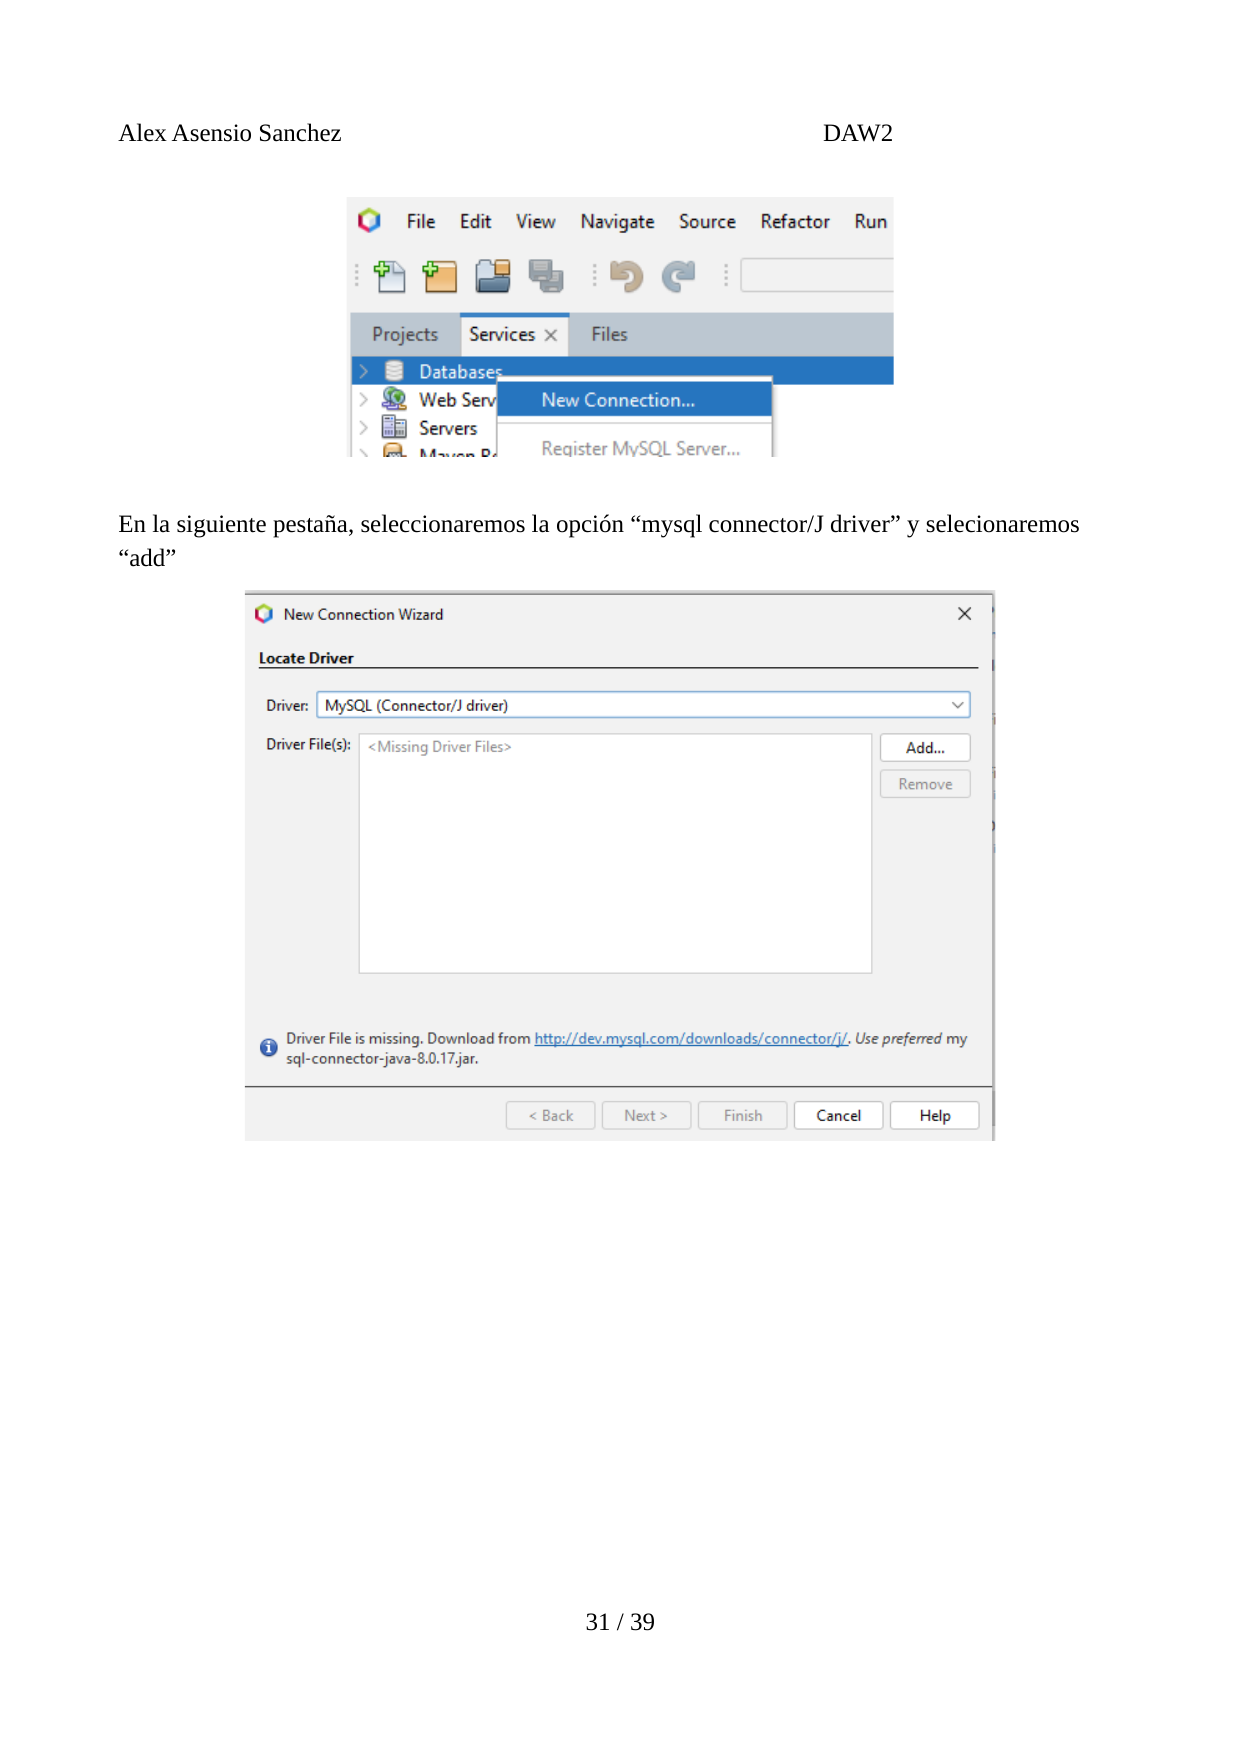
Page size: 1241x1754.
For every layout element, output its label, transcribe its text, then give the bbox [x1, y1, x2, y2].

picture [244, 590, 996, 1141]
picture [346, 197, 894, 457]
text En la siguiente pestaña, seleccionaremos la opción “mysql connector/J driver” y selecionaremos “add” [118, 509, 1122, 571]
